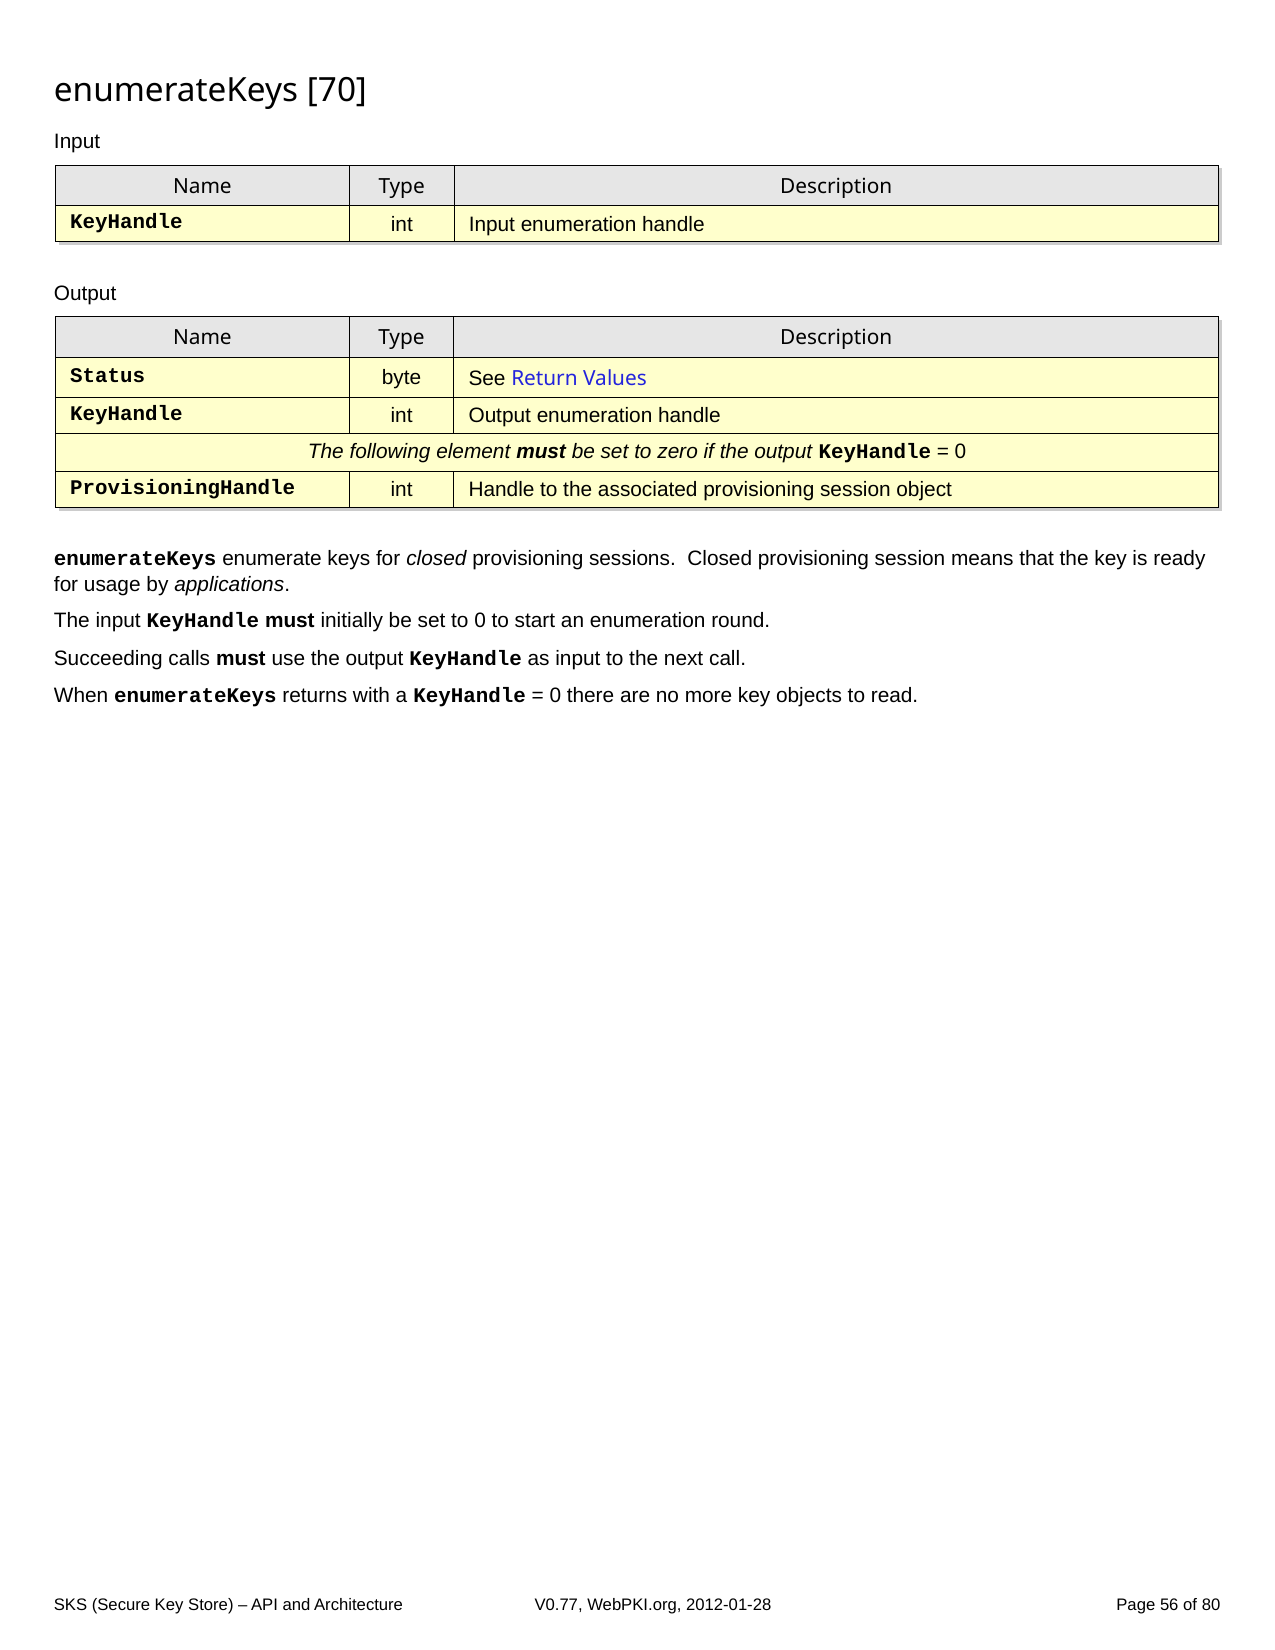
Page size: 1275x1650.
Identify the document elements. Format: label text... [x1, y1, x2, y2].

table_cell Output enumeration handle [454, 398, 1218, 433]
table_cell Status [56, 358, 349, 397]
text Input [54, 129, 1221, 153]
table_cell byte [350, 358, 453, 397]
table_cell KeyHandle [56, 206, 349, 241]
text When enumerateKeys returns with a KeyHandle = 0 there are no more key objects to read. [54, 683, 1221, 709]
table_header Name [56, 166, 349, 205]
table_cell ProvisioningHandle [56, 472, 349, 507]
text Output [54, 281, 1221, 304]
text Succeeding calls must use the output KeyHandle as input to the next call. [54, 645, 1221, 671]
text The input KeyHandle must initially be set to 0 to start an enumeration round. [54, 608, 1221, 634]
table_cell int [350, 472, 453, 507]
subtitle enumerateKeys [70] [54, 66, 1221, 111]
table_cell Handle to the associated provisioning session object [454, 472, 1218, 507]
table_header Type [350, 166, 454, 205]
table_header Type [350, 317, 453, 357]
table_cell int [350, 206, 454, 241]
table_cell See Return Values [454, 358, 1218, 397]
table_cell int [350, 398, 453, 433]
table_cell The following element must be set to zero if the output KeyHandle = 0 [56, 434, 1218, 471]
table_header Name [56, 317, 349, 357]
table_cell Input enumeration handle [455, 206, 1218, 241]
table_header Description [454, 317, 1218, 357]
table_cell KeyHandle [56, 398, 349, 433]
text enumerateKeys enumerate keys for closed provisioning sessions. Closed provisioning session means that the key is ready for usage by applications. [54, 546, 1221, 596]
table_header Description [455, 166, 1218, 205]
